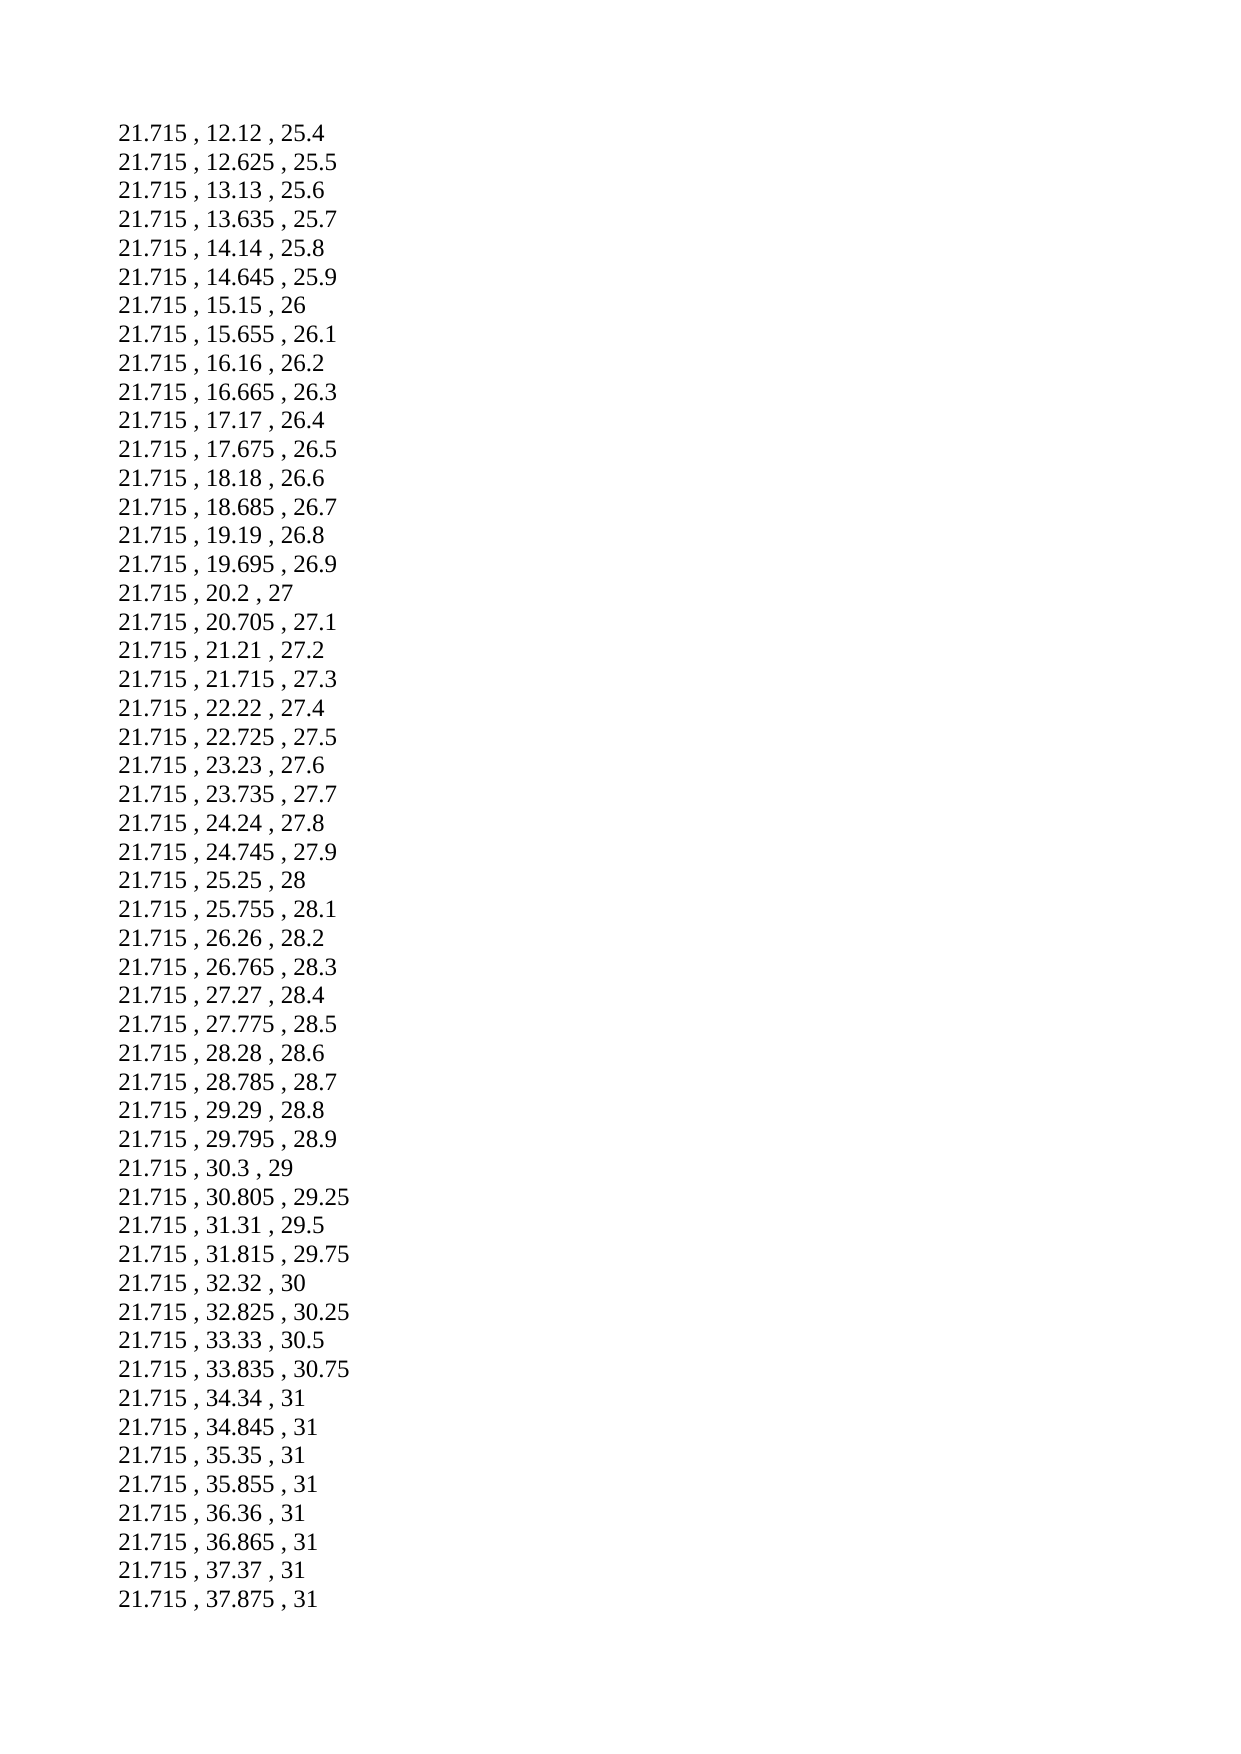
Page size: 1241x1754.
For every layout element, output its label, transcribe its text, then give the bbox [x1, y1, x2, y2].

text 21.715 , 37.37 , 31 [118, 1556, 1122, 1584]
text 21.715 , 15.15 , 26 [118, 291, 1122, 319]
text 21.715 , 26.26 , 28.2 [118, 923, 1122, 952]
text 21.715 , 13.13 , 25.6 [118, 176, 1122, 204]
text 21.715 , 27.775 , 28.5 [118, 1009, 1122, 1038]
text 21.715 , 36.865 , 31 [118, 1527, 1122, 1556]
text 21.715 , 37.875 , 31 [118, 1584, 1122, 1613]
text 21.715 , 12.625 , 25.5 [118, 147, 1122, 176]
text 21.715 , 21.21 , 27.2 [118, 636, 1122, 664]
text 21.715 , 16.16 , 26.2 [118, 348, 1122, 377]
text 21.715 , 15.655 , 26.1 [118, 319, 1122, 348]
text 21.715 , 16.665 , 26.3 [118, 377, 1122, 406]
text 21.715 , 25.25 , 28 [118, 866, 1122, 894]
text 21.715 , 22.725 , 27.5 [118, 722, 1122, 751]
text 21.715 , 33.33 , 30.5 [118, 1326, 1122, 1354]
text 21.715 , 18.18 , 26.6 [118, 463, 1122, 492]
text 21.715 , 29.29 , 28.8 [118, 1096, 1122, 1124]
text 21.715 , 31.815 , 29.75 [118, 1239, 1122, 1268]
text 21.715 , 14.14 , 25.8 [118, 233, 1122, 262]
text 21.715 , 28.28 , 28.6 [118, 1038, 1122, 1067]
text 21.715 , 30.3 , 29 [118, 1153, 1122, 1182]
text 21.715 , 32.825 , 30.25 [118, 1297, 1122, 1326]
text 21.715 , 31.31 , 29.5 [118, 1211, 1122, 1239]
text 21.715 , 34.845 , 31 [118, 1412, 1122, 1441]
text 21.715 , 34.34 , 31 [118, 1383, 1122, 1412]
text 21.715 , 24.745 , 27.9 [118, 837, 1122, 866]
text 21.715 , 28.785 , 28.7 [118, 1067, 1122, 1096]
text 21.715 , 13.635 , 25.7 [118, 204, 1122, 233]
text 21.715 , 23.735 , 27.7 [118, 779, 1122, 808]
text 21.715 , 14.645 , 25.9 [118, 262, 1122, 291]
text 21.715 , 17.675 , 26.5 [118, 434, 1122, 463]
text 21.715 , 26.765 , 28.3 [118, 952, 1122, 981]
text 21.715 , 30.805 , 29.25 [118, 1182, 1122, 1211]
text 21.715 , 36.36 , 31 [118, 1498, 1122, 1527]
text 21.715 , 29.795 , 28.9 [118, 1124, 1122, 1153]
text 21.715 , 33.835 , 30.75 [118, 1354, 1122, 1383]
text 21.715 , 27.27 , 28.4 [118, 981, 1122, 1009]
text 21.715 , 12.12 , 25.4 [118, 118, 1122, 147]
text 21.715 , 35.35 , 31 [118, 1441, 1122, 1469]
text 21.715 , 23.23 , 27.6 [118, 751, 1122, 779]
text 21.715 , 20.705 , 27.1 [118, 607, 1122, 636]
text 21.715 , 21.715 , 27.3 [118, 664, 1122, 693]
text 21.715 , 20.2 , 27 [118, 578, 1122, 607]
text 21.715 , 24.24 , 27.8 [118, 808, 1122, 837]
text 21.715 , 32.32 , 30 [118, 1268, 1122, 1297]
text 21.715 , 18.685 , 26.7 [118, 492, 1122, 521]
text 21.715 , 25.755 , 28.1 [118, 894, 1122, 923]
text 21.715 , 35.855 , 31 [118, 1469, 1122, 1498]
text 21.715 , 22.22 , 27.4 [118, 693, 1122, 722]
text 21.715 , 19.695 , 26.9 [118, 549, 1122, 578]
text 21.715 , 17.17 , 26.4 [118, 406, 1122, 434]
text 21.715 , 19.19 , 26.8 [118, 521, 1122, 549]
